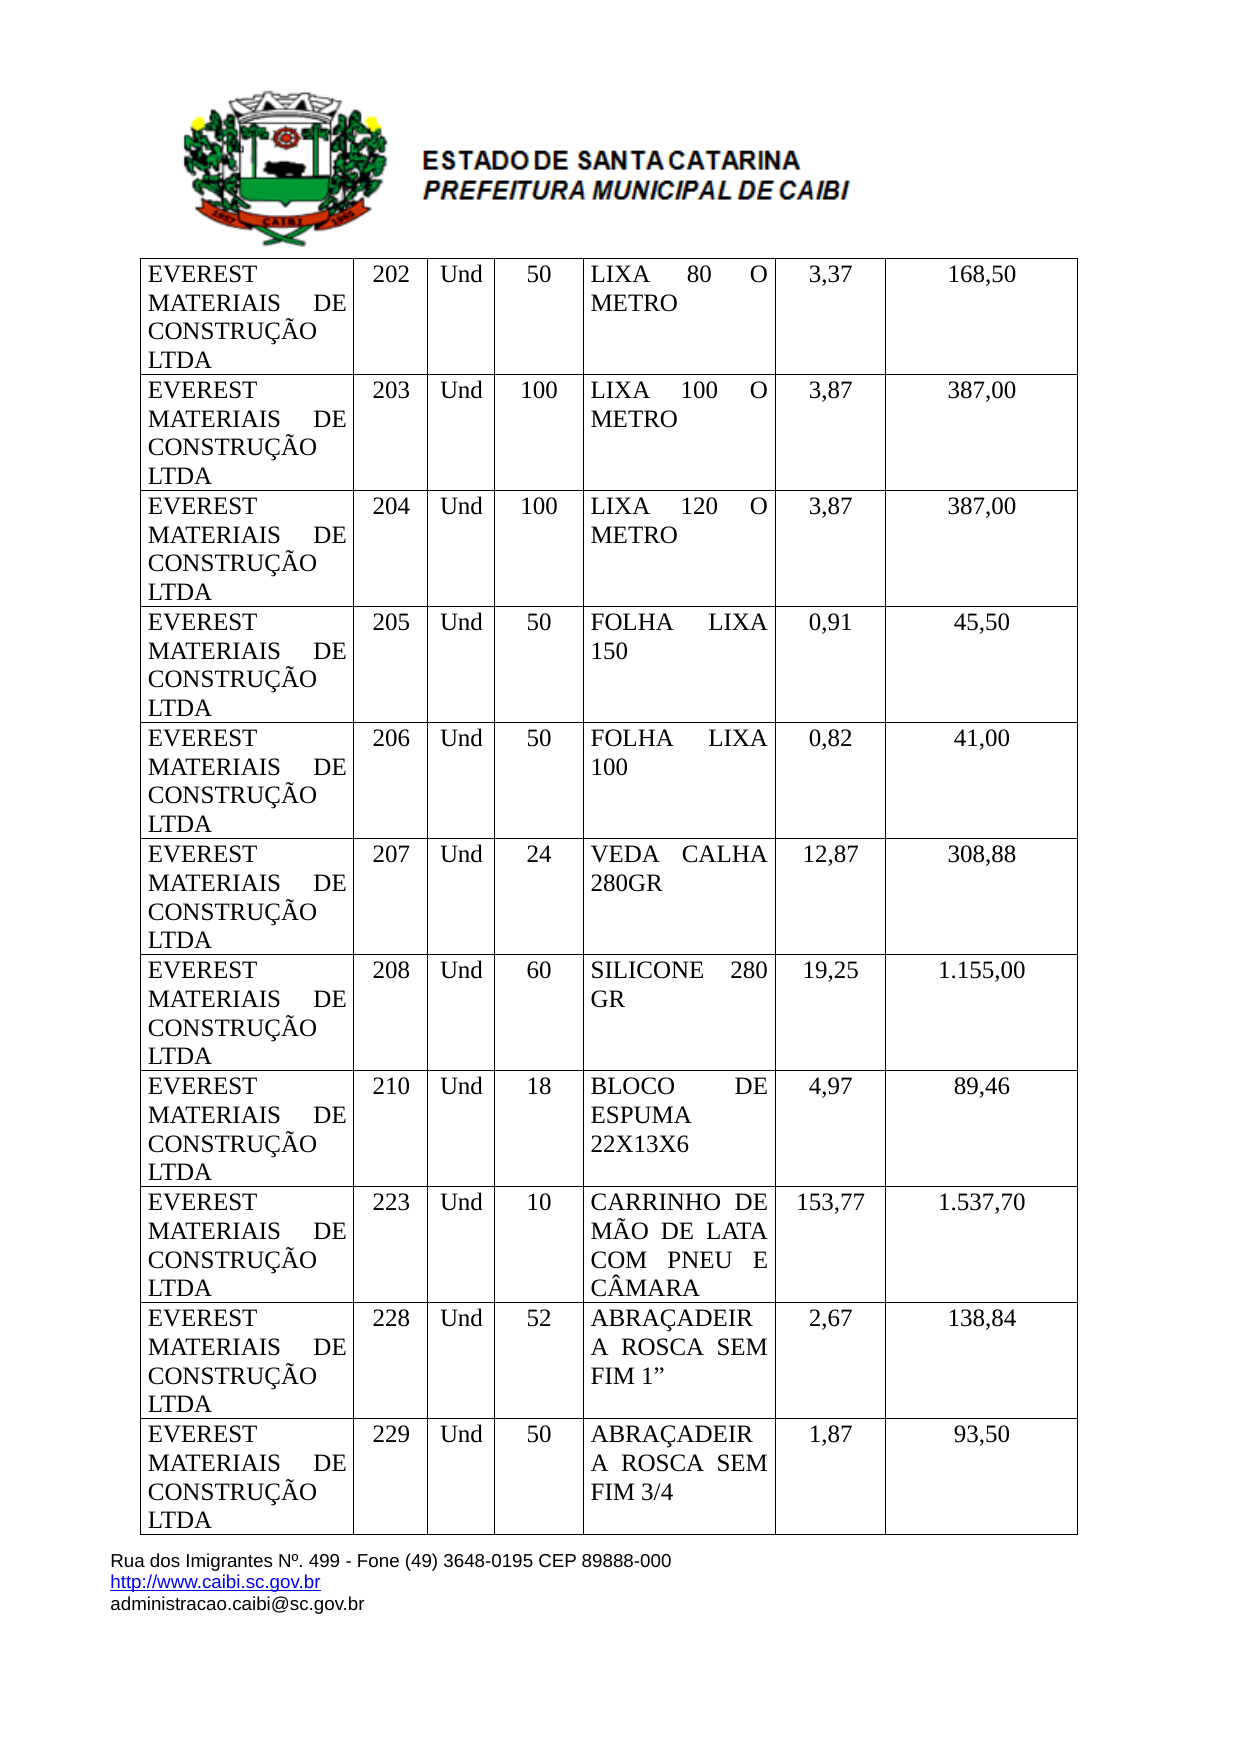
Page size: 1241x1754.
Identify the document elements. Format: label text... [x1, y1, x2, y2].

table_cell EVEREST MATERIAIS DE CONSTRUÇÃO LTDA [141, 1419, 353, 1534]
table_cell 208 [354, 955, 427, 1070]
table_cell 0,82 [776, 723, 885, 838]
table_cell 308,88 [886, 839, 1077, 954]
table_cell FOLHA LIXA 150 [584, 607, 775, 722]
table_cell 93,50 [886, 1419, 1077, 1534]
table_cell 206 [354, 723, 427, 838]
table_cell EVEREST MATERIAIS DE CONSTRUÇÃO LTDA [141, 259, 353, 374]
table_cell FOLHA LIXA 100 [584, 723, 775, 838]
table_cell 12,87 [776, 839, 885, 954]
table_cell EVEREST MATERIAIS DE CONSTRUÇÃO LTDA [141, 955, 353, 1070]
table_cell 203 [354, 375, 427, 490]
table_cell CARRINHO DE MÃO DE LATA COM PNEU E CÂMARA [584, 1187, 775, 1302]
table_cell 50 [495, 723, 583, 838]
table_cell LIXA 80 O METRO [584, 259, 775, 374]
table_cell LIXA 100 O METRO [584, 375, 775, 490]
table_cell 204 [354, 491, 427, 606]
table_cell Und [428, 955, 494, 1070]
table_cell EVEREST MATERIAIS DE CONSTRUÇÃO LTDA [141, 491, 353, 606]
table_cell 387,00 [886, 491, 1077, 606]
table_cell EVEREST MATERIAIS DE CONSTRUÇÃO LTDA [141, 1187, 353, 1302]
table_cell 0,91 [776, 607, 885, 722]
table_cell Und [428, 723, 494, 838]
table_cell Und [428, 839, 494, 954]
table_cell ABRAÇADEIRA ROSCA SEM FIM 3/4 [584, 1419, 775, 1534]
table_cell 50 [495, 607, 583, 722]
table_cell 387,00 [886, 375, 1077, 490]
table_cell 1.537,70 [886, 1187, 1077, 1302]
table_cell EVEREST MATERIAIS DE CONSTRUÇÃO LTDA [141, 1303, 353, 1418]
table_cell 50 [495, 1419, 583, 1534]
table_cell 24 [495, 839, 583, 954]
table_cell 207 [354, 839, 427, 954]
table_cell EVEREST MATERIAIS DE CONSTRUÇÃO LTDA [141, 723, 353, 838]
table_cell 52 [495, 1303, 583, 1418]
table_cell 223 [354, 1187, 427, 1302]
table_cell 100 [495, 375, 583, 490]
table_cell Und [428, 259, 494, 374]
table_cell 89,46 [886, 1071, 1077, 1186]
table_cell Und [428, 1419, 494, 1534]
table_cell 18 [495, 1071, 583, 1186]
table_cell 3,37 [776, 259, 885, 374]
table_cell 1,87 [776, 1419, 885, 1534]
table_cell Und [428, 1303, 494, 1418]
table_cell 2,67 [776, 1303, 885, 1418]
table_cell ABRAÇADEIRA ROSCA SEM FIM 1” [584, 1303, 775, 1418]
table_cell 100 [495, 491, 583, 606]
table_cell 138,84 [886, 1303, 1077, 1418]
table_cell 41,00 [886, 723, 1077, 838]
table_cell 45,50 [886, 607, 1077, 722]
table_cell 205 [354, 607, 427, 722]
table_cell 19,25 [776, 955, 885, 1070]
table_cell 4,97 [776, 1071, 885, 1186]
table_cell BLOCO DE ESPUMA 22X13X6 [584, 1071, 775, 1186]
table_cell 210 [354, 1071, 427, 1186]
table_cell SILICONE 280 GR [584, 955, 775, 1070]
table_cell 202 [354, 259, 427, 374]
table_cell EVEREST MATERIAIS DE CONSTRUÇÃO LTDA [141, 1071, 353, 1186]
table_cell 153,77 [776, 1187, 885, 1302]
table_cell VEDA CALHA 280GR [584, 839, 775, 954]
table_cell EVEREST MATERIAIS DE CONSTRUÇÃO LTDA [141, 839, 353, 954]
table_cell 228 [354, 1303, 427, 1418]
table_cell Und [428, 607, 494, 722]
table_cell EVEREST MATERIAIS DE CONSTRUÇÃO LTDA [141, 375, 353, 490]
table_cell Und [428, 1071, 494, 1186]
table_cell EVEREST MATERIAIS DE CONSTRUÇÃO LTDA [141, 607, 353, 722]
table_cell 3,87 [776, 491, 885, 606]
table_cell Und [428, 375, 494, 490]
table_cell 60 [495, 955, 583, 1070]
table_cell 1.155,00 [886, 955, 1077, 1070]
table_cell 10 [495, 1187, 583, 1302]
table_cell 3,87 [776, 375, 885, 490]
table_cell LIXA 120 O METRO [584, 491, 775, 606]
table_cell 168,50 [886, 259, 1077, 374]
table_cell Und [428, 1187, 494, 1302]
table_cell Und [428, 491, 494, 606]
table_cell 229 [354, 1419, 427, 1534]
table_cell 50 [495, 259, 583, 374]
